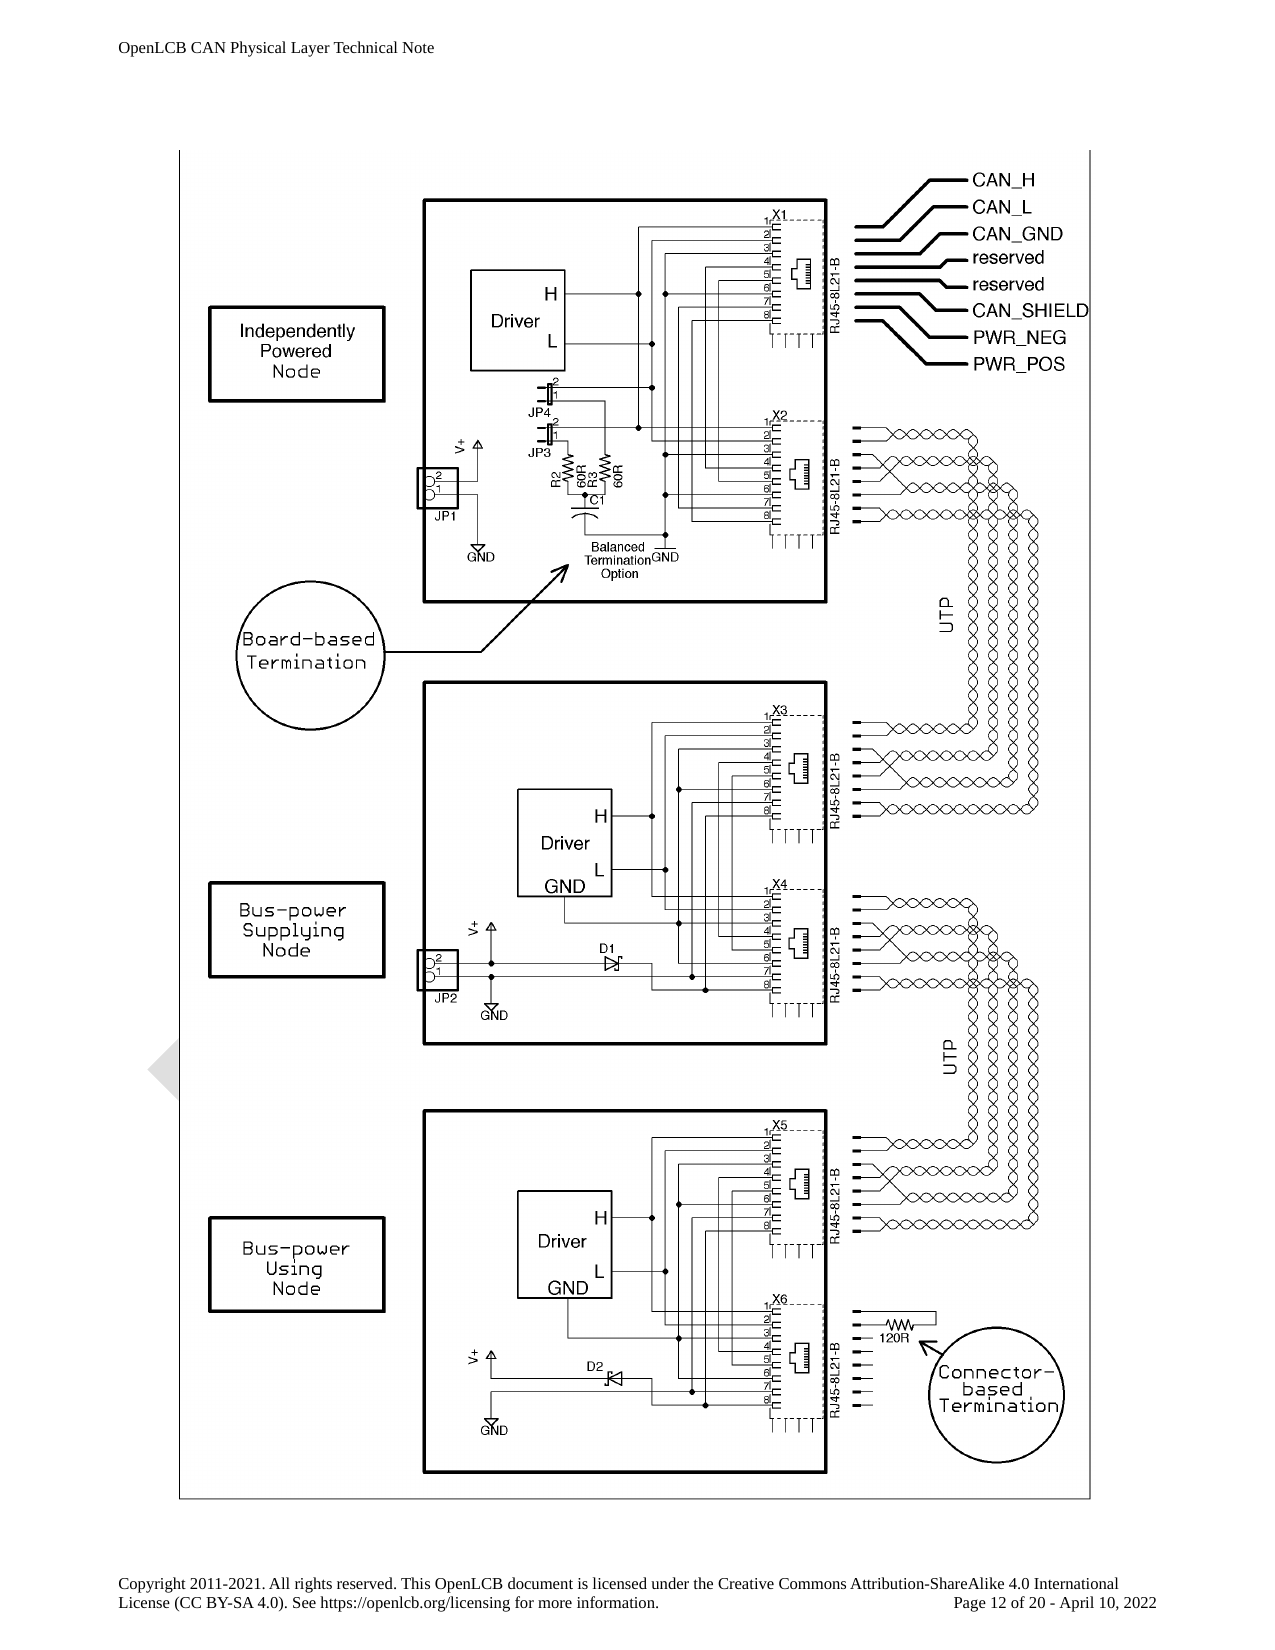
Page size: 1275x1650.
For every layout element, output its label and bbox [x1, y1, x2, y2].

picture [178, 150, 1097, 1500]
